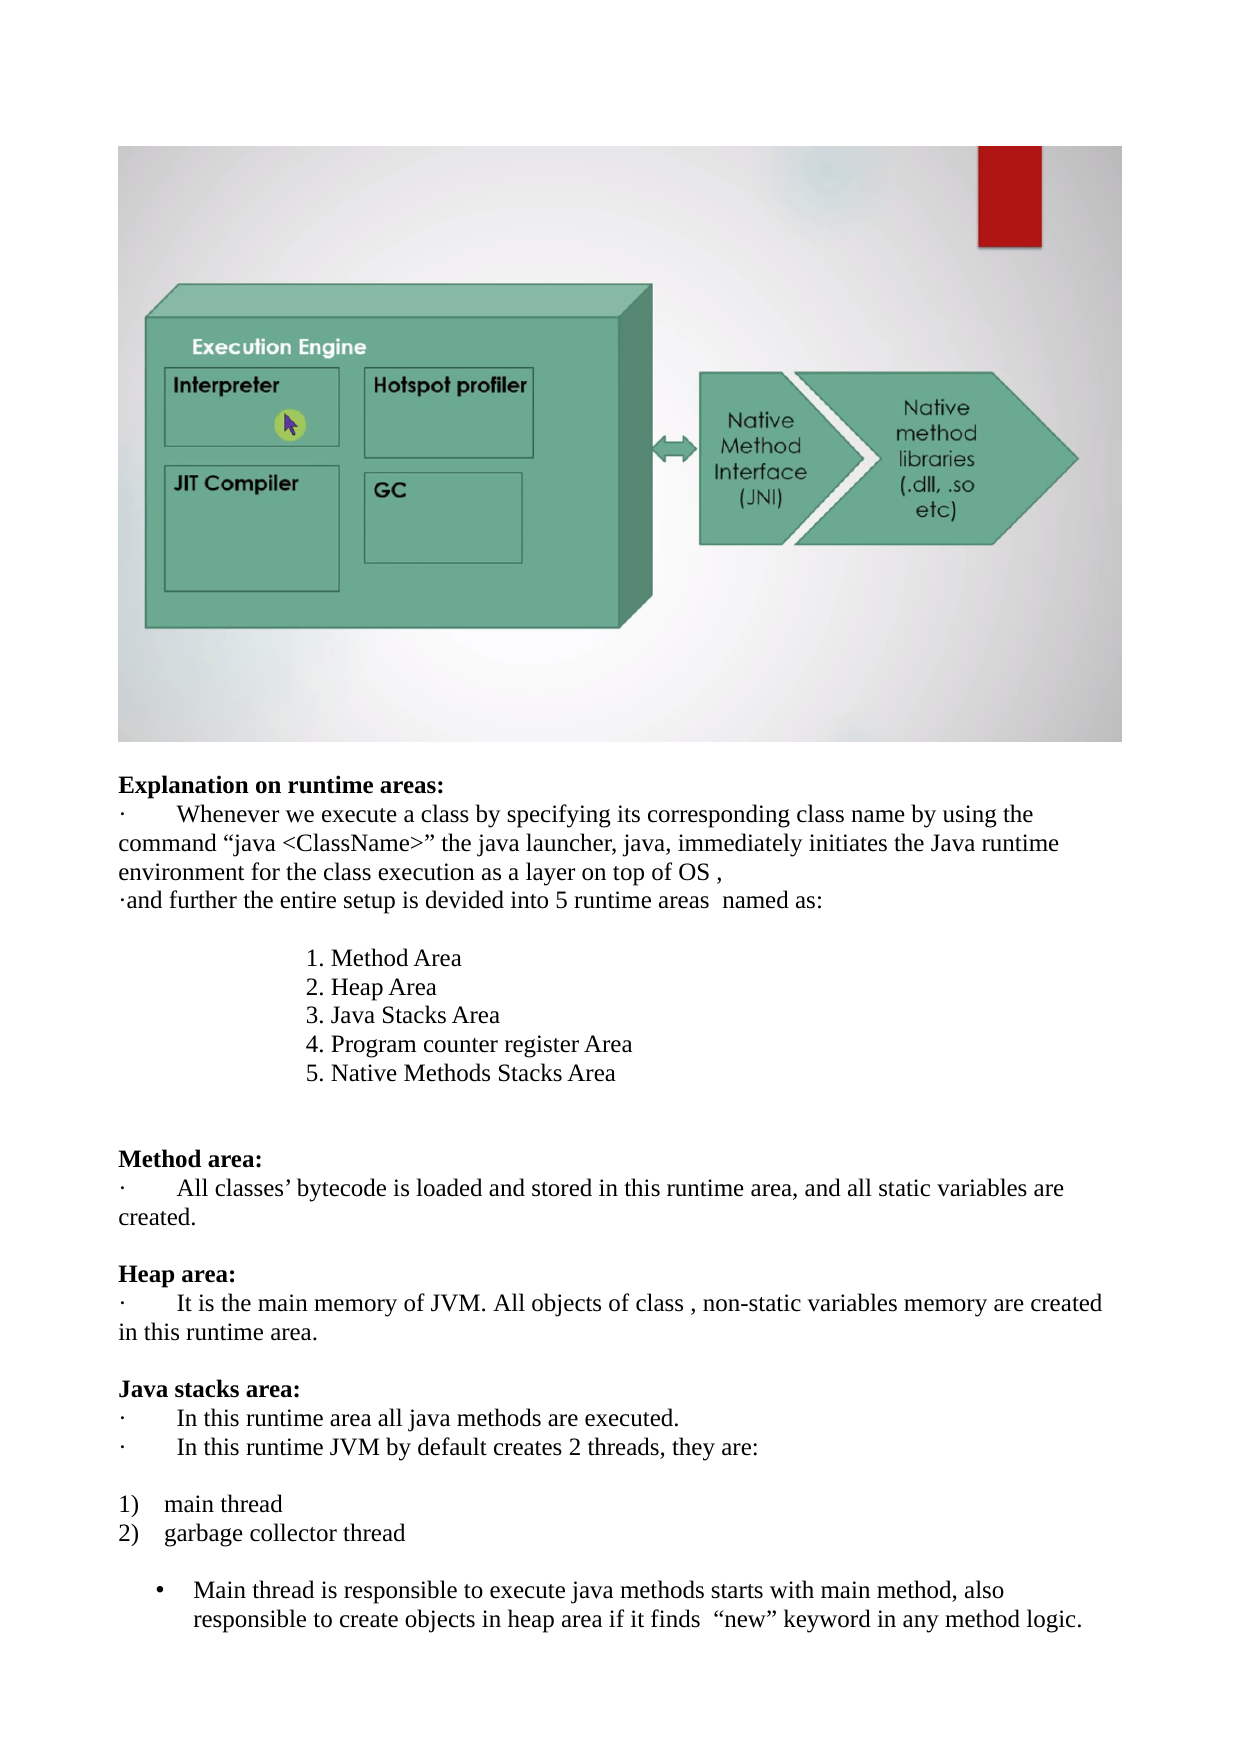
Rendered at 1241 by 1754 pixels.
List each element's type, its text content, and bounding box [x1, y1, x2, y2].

text · In this runtime JVM by default creates 2 threads, they are: [118, 1432, 1122, 1461]
text Explanation on runtime areas: [118, 771, 1122, 799]
list Main thread is responsible to execute java methods starts with main method, also responsible to create objects in heap area if it finds “new” keyword in any method logic. [156, 1576, 1122, 1633]
text · It is the main memory of JVM. All objects of class , non-static variables memory are created in this runtime area. [118, 1288, 1122, 1346]
text 5. Native Methods Stacks Area [118, 1058, 1122, 1087]
text Java stacks area: [118, 1346, 1122, 1403]
text · In this runtime area all java methods are executed. [118, 1403, 1122, 1432]
text 2) garbage collector thread [118, 1518, 1122, 1547]
text 2. Heap Area [118, 972, 1122, 1001]
text 1) main thread [118, 1489, 1122, 1518]
text Heap area: [118, 1231, 1122, 1288]
text · All classes’ bytecode is loaded and stored in this runtime area, and all static variables are created. [118, 1173, 1122, 1231]
text · Whenever we execute a class by specifying its corresponding class name by using the command “java <ClassName>” the java launcher, java, immediately initiates the Java runtime environment for the class execution as a layer on top of OS , [118, 799, 1122, 886]
picture [118, 146, 1122, 742]
text 3. Java Stacks Area [118, 1001, 1122, 1029]
text ·and further the entire setup is devided into 5 runtime areas named as: [118, 886, 1122, 914]
text 4. Program counter register Area [118, 1029, 1122, 1058]
text Method area: [118, 1144, 1122, 1173]
text 1. Method Area [118, 943, 1122, 972]
